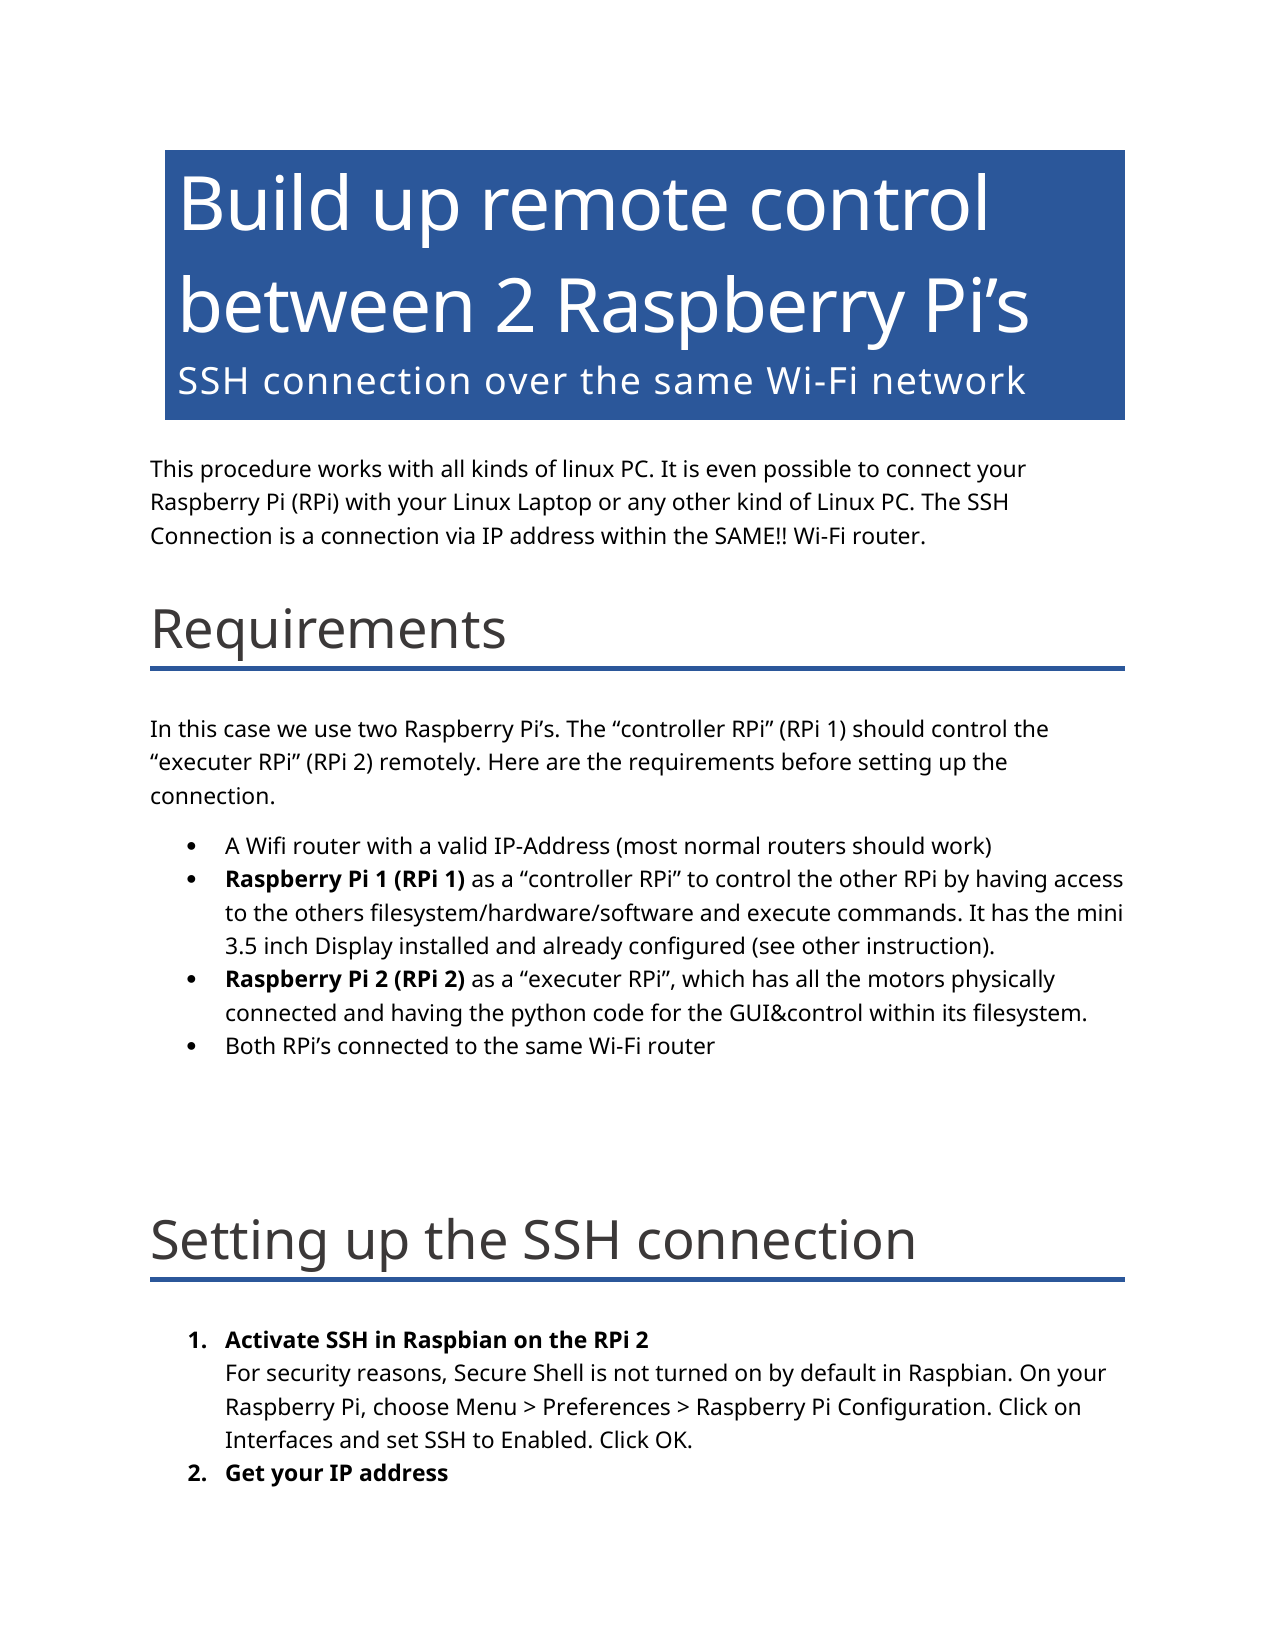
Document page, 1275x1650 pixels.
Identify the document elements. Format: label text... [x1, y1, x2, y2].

title Build up remote control between 2 Raspberry Pi’s [178, 150, 1125, 354]
text In this case we use two Raspberry Pi’s. The “controller RPi” (RPi 1) should control the “executer RPi” (RPi 2) remotely. Here are the requirements before setting up the connection. [150, 713, 1125, 811]
list Activate SSH in Raspbian on the RPi 2 [187, 1324, 1125, 1355]
list A Wifi router with a valid IP-Address (most normal routers should work) [187, 830, 1125, 861]
text This procedure works with all kinds of linux PC. It is even possible to connect your Raspberry Pi (RPi) with your Linux Laptop or any other kind of Linux PC. The SSH Connection is a connection via IP address within the SAME!! Wi-Fi router. [150, 453, 1125, 551]
subtitle Setting up the SSH connection [150, 1201, 1125, 1277]
list Raspberry Pi 2 (RPi 2) as a “executer RPi”, which has all the motors physically connected and having the python code for the GUI&control within its filesystem. [187, 963, 1125, 1028]
list For security reasons, Secure Shell is not turned on by default in Raspbian. On your Raspberry Pi, choose Menu > Preferences > Raspberry Pi Configuration. Click on Interfaces and set SSH to Enabled. Click OK. [225, 1357, 1125, 1455]
list Get your IP address [187, 1457, 1125, 1489]
list Raspberry Pi 1 (RPi 1) as a “controller RPi” to control the other RPi by having access to the others filesystem/hardware/software and execute commands. It has the mini 3.5 inch Display installed and already configured (see other instruction). [187, 863, 1125, 961]
list Both RPi’s connected to the same Wi-Fi router [187, 1030, 1125, 1062]
subtitle Requirements [150, 591, 1125, 666]
subtitle SSH connection over the same Wi-Fi network [178, 354, 1125, 407]
